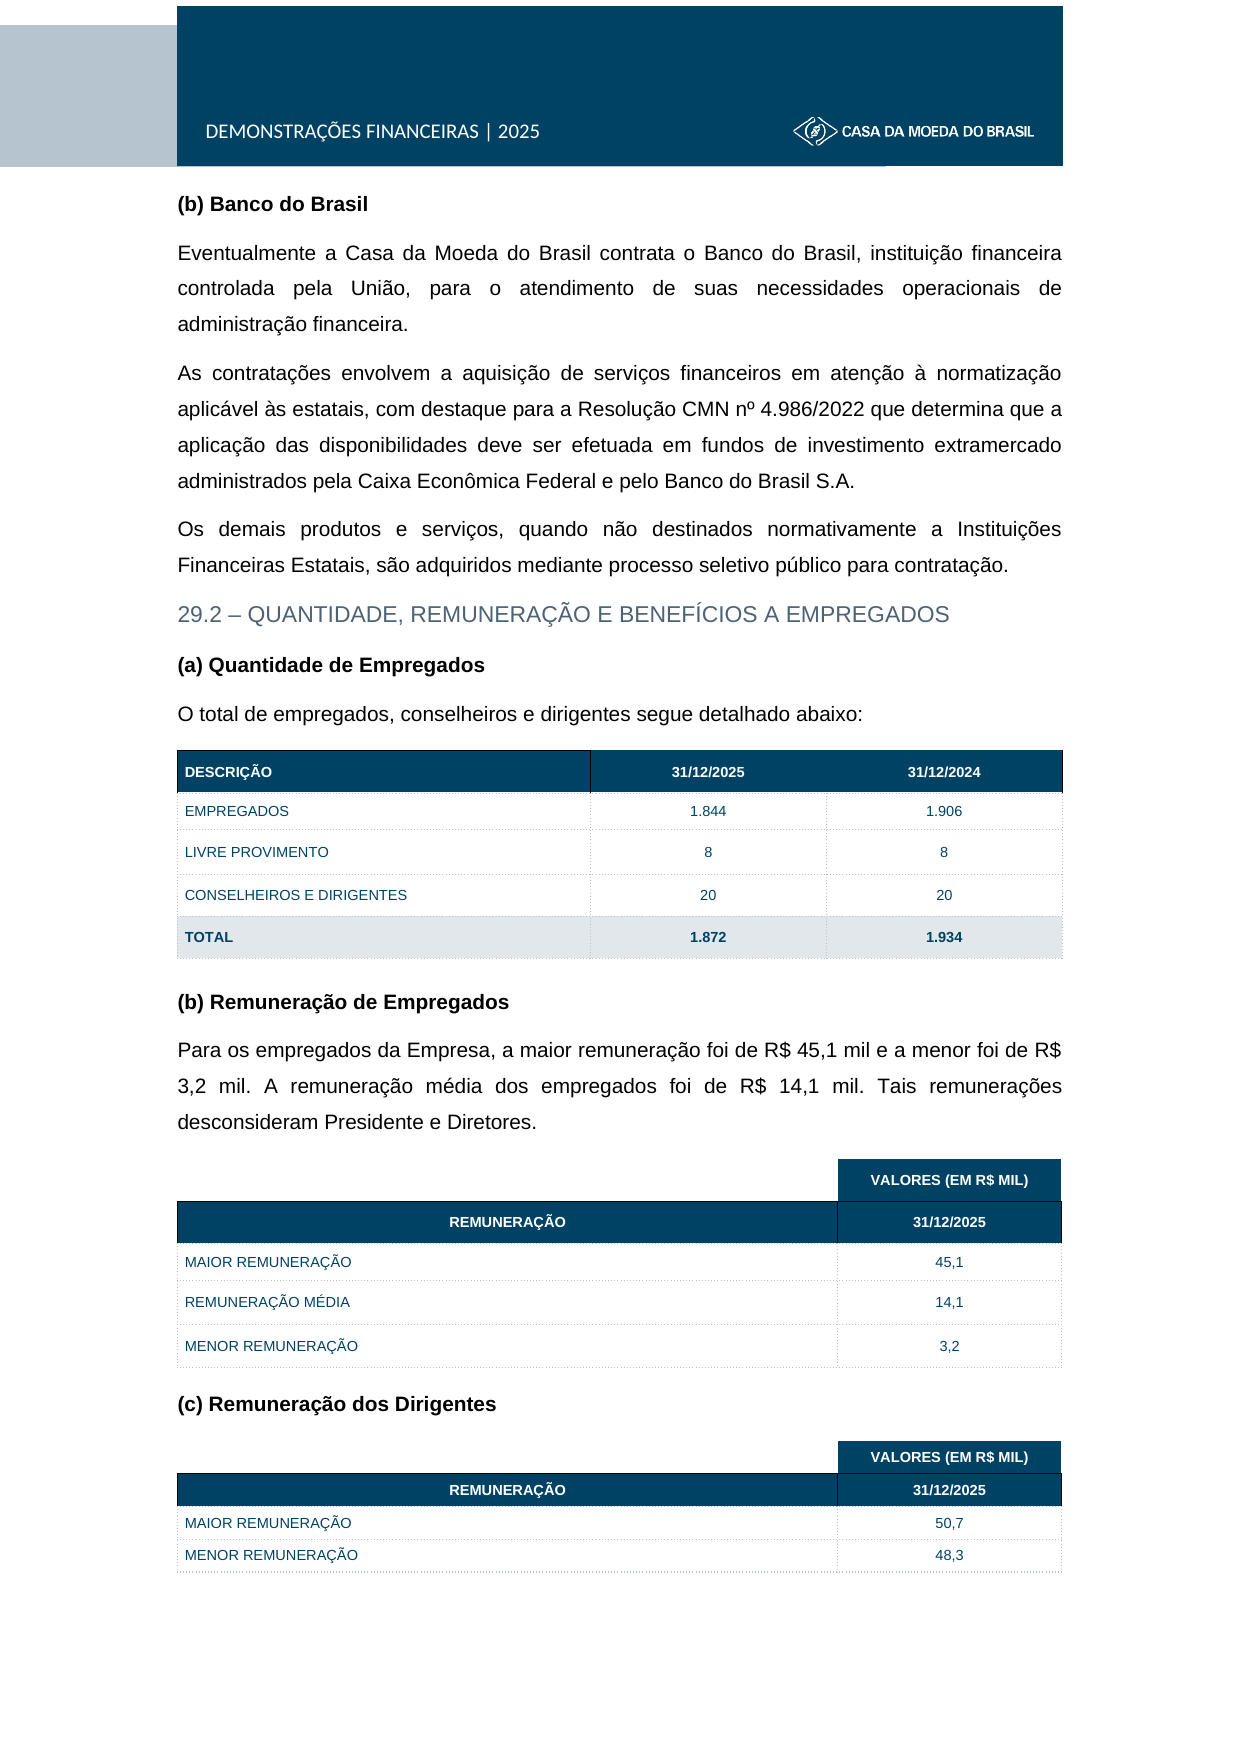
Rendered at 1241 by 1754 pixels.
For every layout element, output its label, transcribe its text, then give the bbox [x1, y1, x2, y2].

text (c) Remuneração dos Dirigentes [177, 1392, 1063, 1416]
text Eventualmente a Casa da Moeda do Brasil contrata o Banco do Brasil, instituição financeira controlada pela União, para o atendimento de suas necessidades operacionais de administração financeira. [177, 240, 1063, 336]
table_cell 14,1 [838, 1280, 1061, 1324]
table_cell 50,7 [838, 1506, 1061, 1539]
table_cell REMUNERAÇÃO [178, 1202, 837, 1243]
table_cell 8 [826, 829, 1062, 874]
table_cell 31/12/2025 [838, 1474, 1061, 1506]
table_cell MAIOR REMUNERAÇÃO [177, 1506, 838, 1539]
table_header DESCRIÇÃO [178, 751, 590, 792]
table_header 31/12/2025 [591, 750, 826, 792]
table_header [177, 1441, 838, 1473]
table_cell 1.872 [590, 916, 826, 958]
table_header VALORES (EM R$ MIL) [838, 1441, 1061, 1473]
table_cell MENOR REMUNERAÇÃO [177, 1539, 838, 1571]
text (b) Remuneração de Empregados [177, 990, 1063, 1014]
table_header VALORES (EM R$ MIL) [838, 1159, 1061, 1201]
table_cell 20 [590, 874, 826, 916]
text 29.2 – QUANTIDADE, REMUNERAÇÃO E BENEFÍCIOS A EMPREGADOS [177, 601, 1063, 628]
table_cell CONSELHEIROS E DIRIGENTES [177, 874, 590, 916]
table_header 31/12/2024 [826, 750, 1062, 792]
text (a) Quantidade de Empregados [177, 653, 1063, 677]
table_cell REMUNERAÇÃO MÉDIA [177, 1280, 838, 1324]
table_cell MAIOR REMUNERAÇÃO [177, 1243, 838, 1280]
table_cell 1.844 [590, 793, 826, 829]
table_cell 1.934 [826, 916, 1062, 958]
table_header [177, 1159, 838, 1201]
table_cell 48,3 [838, 1539, 1061, 1571]
text (b) Banco do Brasil [177, 192, 1063, 216]
text O total de empregados, conselheiros e dirigentes segue detalhado abaixo: [177, 702, 1063, 726]
table_cell REMUNERAÇÃO [178, 1474, 837, 1506]
table_cell 20 [826, 874, 1062, 916]
table_cell TOTAL [177, 916, 590, 958]
table_cell MENOR REMUNERAÇÃO [177, 1324, 838, 1367]
text Os demais produtos e serviços, quando não destinados normativamente a Instituições Financeiras Estatais, são adquiridos mediante processo seletivo público para contratação. [177, 517, 1063, 577]
table_cell LIVRE PROVIMENTO [177, 829, 590, 874]
text As contratações envolvem a aquisição de serviços financeiros em atenção à normatização aplicável às estatais, com destaque para a Resolução CMN nº 4.986/2022 que determina que a aplicação das disponibilidades deve ser efetuada em fundos de investimento extramercado administrados pela Caixa Econômica Federal e pelo Banco do Brasil S.A. [177, 361, 1063, 492]
text Para os empregados da Empresa, a maior remuneração foi de R$ 45,1 mil e a menor foi de R$ 3,2 mil. A remuneração média dos empregados foi de R$ 14,1 mil. Tais remunerações desconsideram Presidente e Diretores. [177, 1038, 1063, 1134]
table_cell 31/12/2025 [838, 1202, 1061, 1243]
table_cell 45,1 [838, 1243, 1061, 1280]
table_cell 8 [590, 829, 826, 874]
table_cell EMPREGADOS [177, 793, 590, 829]
table_cell 3,2 [838, 1324, 1061, 1367]
table_cell 1.906 [826, 793, 1062, 829]
